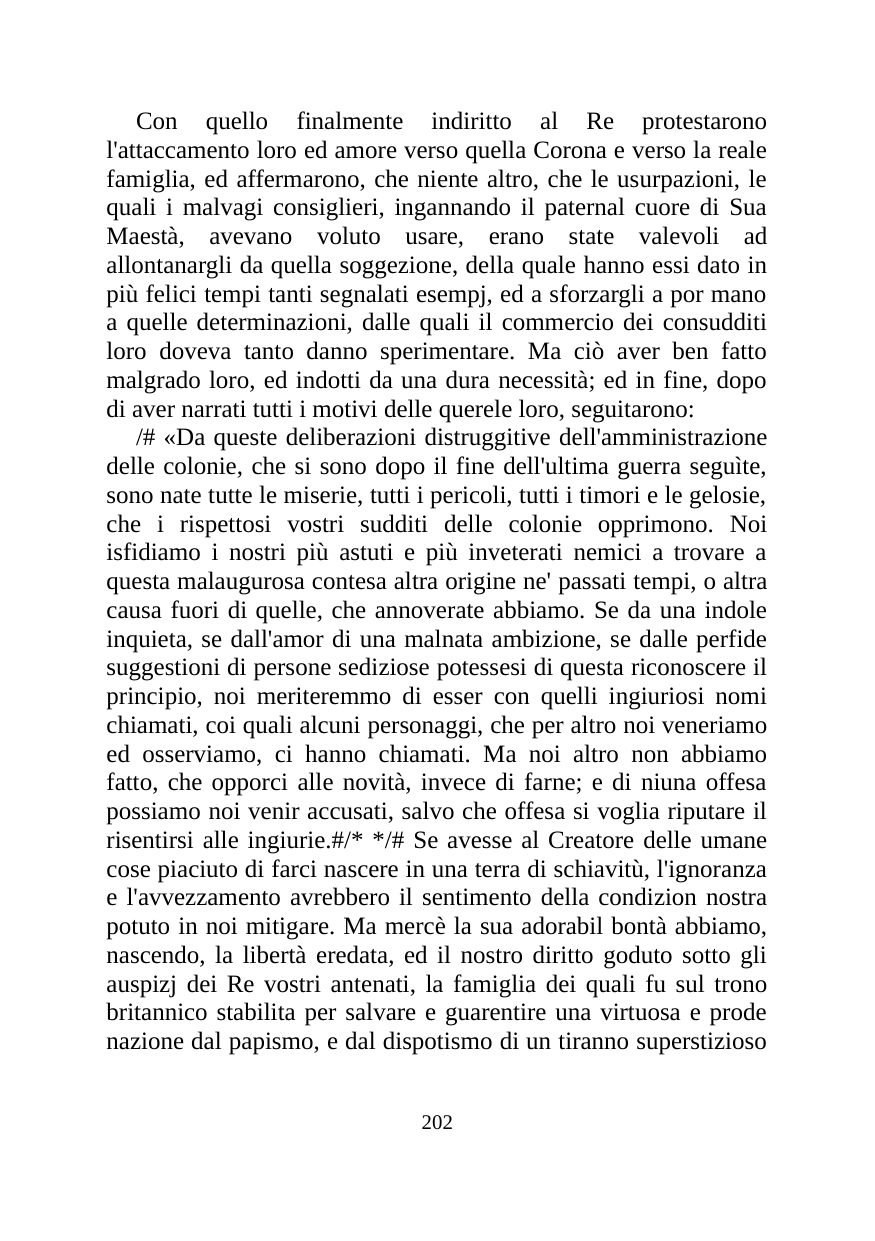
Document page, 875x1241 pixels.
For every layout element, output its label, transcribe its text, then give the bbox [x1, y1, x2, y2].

text /# «Da queste deliberazioni distruggitive dell'amministrazione delle colonie, che si sono dopo il fine dell'ultima guerra seguìte, sono nate tutte le miserie, tutti i pericoli, tutti i timori e le gelosie, che i rispettosi vostri sudditi delle colonie opprimono. Noi isfidiamo i nostri più astuti e più inveterati nemici a trovare a questa malaugurosa contesa altra origine ne' passati tempi, o altra causa fuori di quelle, che annoverate abbiamo. Se da una indole inquieta, se dall'amor di una malnata ambizione, se dalle perfide suggestioni di persone sediziose potessesi di questa riconoscere il principio, noi meriteremmo di esser con quelli ingiuriosi nomi chiamati, coi quali alcuni personaggi, che per altro noi veneriamo ed osserviamo, ci hanno chiamati. Ma noi altro non abbiamo fatto, che opporci alle novità, invece di farne; e di niuna offesa possiamo noi venir accusati, salvo che offesa si voglia riputare il risentirsi alle ingiurie.#/* */# Se avesse al Creatore delle umane cose piaciuto di farci nascere in una terra di schiavitù, l'ignoranza e l'avvezzamento avrebbero il sentimento della condizion nostra potuto in noi mitigare. Ma mercè la sua adorabil bontà abbiamo, nascendo, la libertà eredata, ed il nostro diritto goduto sotto gli auspizj dei Re vostri antenati, la famiglia dei quali fu sul trono britannico stabilita per salvare e guarentire una virtuosa e prode nazione dal papismo, e dal dispotismo di un tiranno superstizioso [106, 422, 768, 1055]
text Con quello finalmente indiritto al Re protestarono l'attaccamento loro ed amore verso quella Corona e verso la reale famiglia, ed affermarono, che niente altro, che le usurpazioni, le quali i malvagi consiglieri, ingannando il paternal cuore di Sua Maestà, avevano voluto usare, erano state valevoli ad allontanargli da quella soggezione, della quale hanno essi dato in più felici tempi tanti segnalati esempj, ed a sforzargli a por mano a quelle determinazioni, dalle quali il commercio dei consudditi loro doveva tanto danno sperimentare. Ma ciò aver ben fatto malgrado loro, ed indotti da una dura necessità; ed in fine, dopo di aver narrati tutti i motivi delle querele loro, seguitarono: [106, 106, 768, 422]
